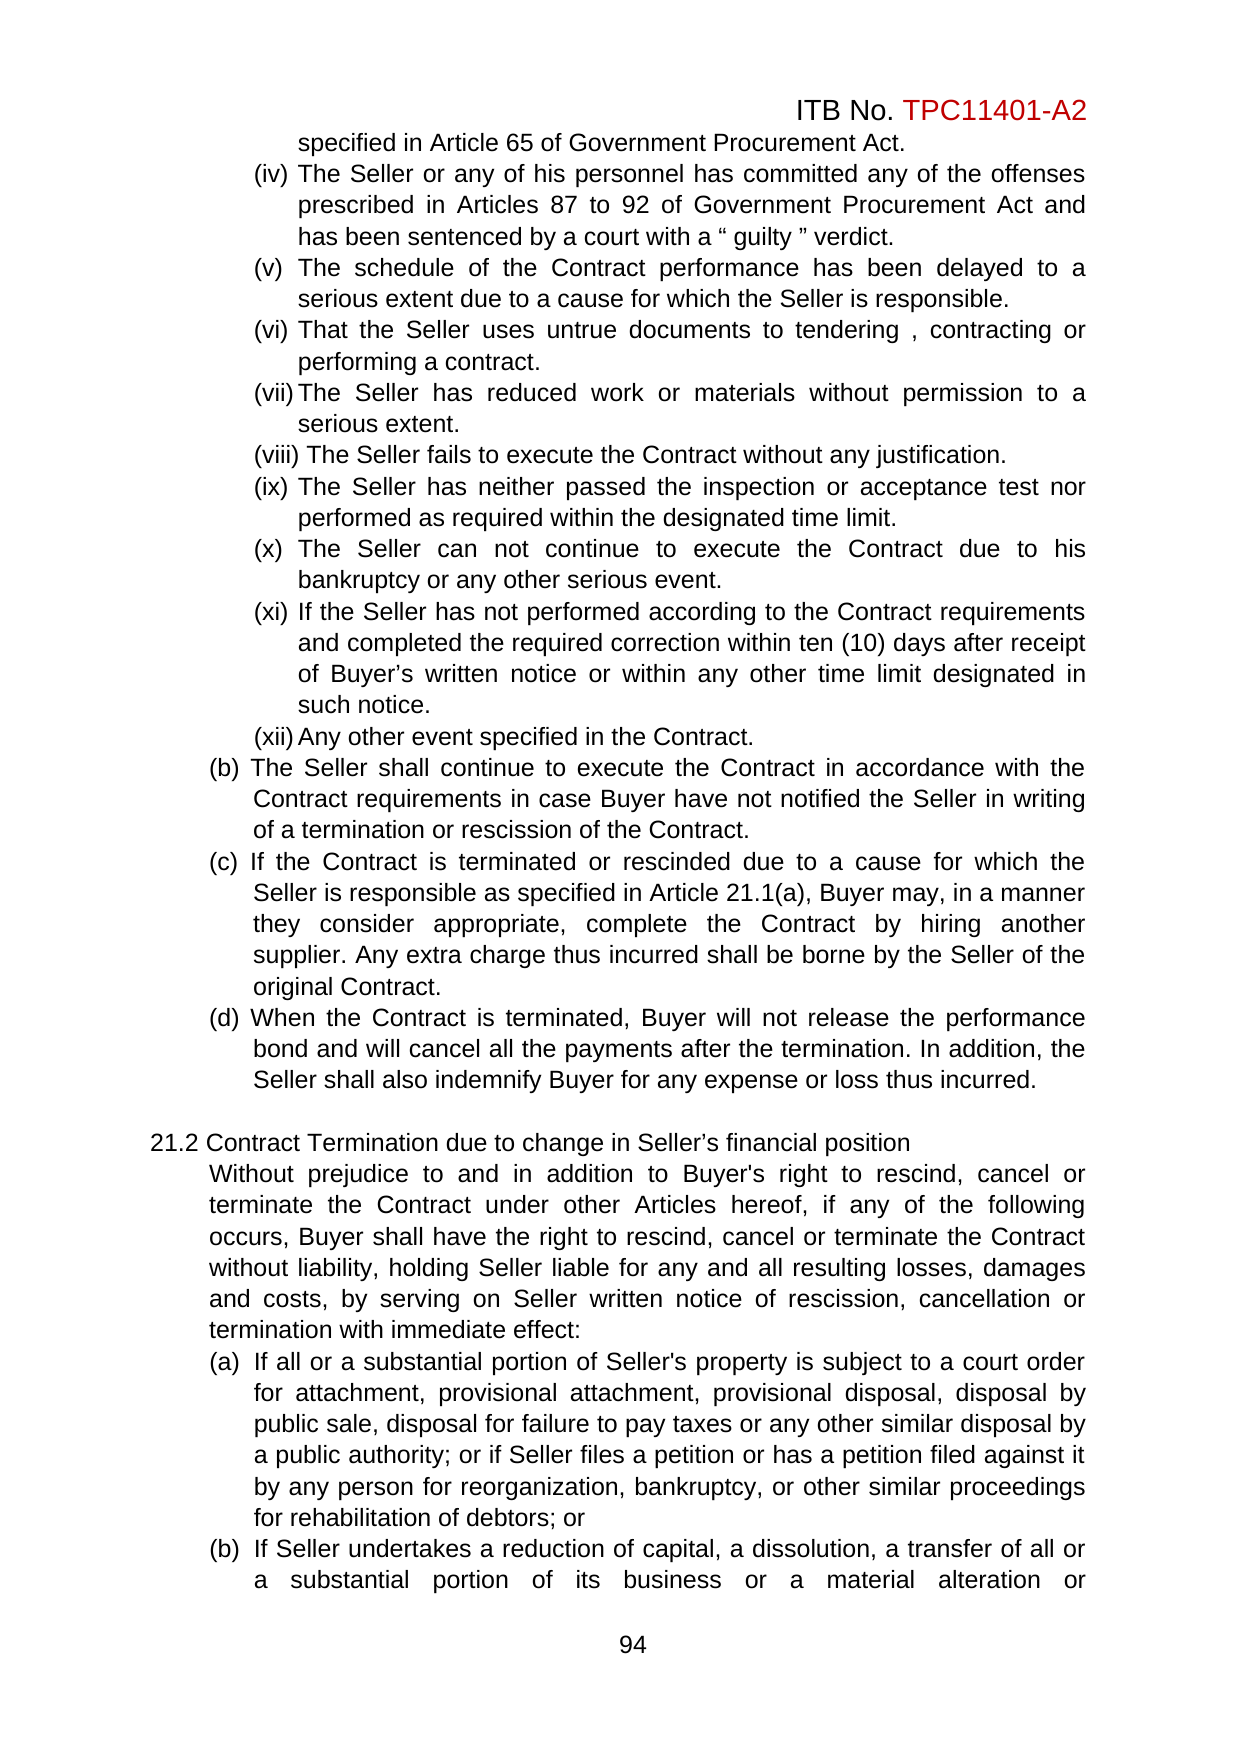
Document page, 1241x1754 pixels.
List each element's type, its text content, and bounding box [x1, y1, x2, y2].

text (a) If all or a substantial portion of Seller's property is subject to a court order for attachment, provisional attachment, provisional disposal, disposal by public sale, disposal for failure to pay taxes or any other similar disposal by a public authority; or if Seller files a petition or has a petition filed against it by any person for reorganization, bankruptcy, or other similar proceedings for rehabilitation of debtors; or [209, 1345, 1087, 1532]
text (viii) The Seller fails to execute the Contract without any justification. [253, 439, 1087, 470]
text (xi) If the Seller has not performed according to the Contract requirements and completed the required correction within ten (10) days after receipt of Buyer’s written notice or within any other time limit designated in such notice. [253, 595, 1087, 720]
text (vii) The Seller has reduced work or materials without permission to a serious extent. [253, 376, 1087, 439]
text (v) The schedule of the Contract performance has been delayed to a serious extent due to a cause for which the Seller is responsible. [253, 251, 1087, 314]
text (b) If Seller undertakes a reduction of capital, a dissolution, a transfer of all or a substantial portion of its business or a material alteration or [209, 1532, 1087, 1595]
text (b) The Seller shall continue to execute the Contract in accordance with the Contract requirements in case Buyer have not notified the Seller in writing of a termination or rescission of the Contract. [209, 751, 1087, 845]
text (vi) That the Seller uses untrue documents to tendering , contracting or performing a contract. [253, 314, 1087, 376]
text (xii) Any other event specified in the Contract. [253, 720, 1087, 751]
text (ix) The Seller has neither passed the inspection or acceptance test nor performed as required within the designated time limit. [253, 470, 1087, 532]
text specified in Article 65 of Government Procurement Act. [253, 126, 1087, 157]
text 21.2 Contract Termination due to change in Seller’s financial position [150, 1126, 1087, 1157]
text (c) If the Contract is terminated or rescinded due to a cause for which the Seller is responsible as specified in Article 21.1(a), Buyer may, in a manner they consider appropriate, complete the Contract by hiring another supplier. Any extra charge thus incurred shall be borne by the Seller of the original Contract. [209, 845, 1087, 1001]
text (x) The Seller can not continue to execute the Contract due to his bankruptcy or any other serious event. [253, 532, 1087, 595]
text (iv) The Seller or any of his personnel has committed any of the offenses prescribed in Articles 87 to 92 of Government Procurement Act and has been sentenced by a court with a “ guilty ” verdict. [253, 157, 1087, 251]
text (d) When the Contract is terminated, Buyer will not release the performance bond and will cancel all the payments after the termination. In addition, the Seller shall also indemnify Buyer for any expense or loss thus incurred. [209, 1001, 1087, 1095]
text Without prejudice to and in addition to Buyer's right to rescind, cancel or terminate the Contract under other Articles hereof, if any of the following occurs, Buyer shall have the right to rescind, cancel or terminate the Contract without liability, holding Seller liable for any and all resulting losses, damages and costs, by serving on Seller written notice of rescission, cancellation or termination with immediate effect: [209, 1157, 1087, 1345]
